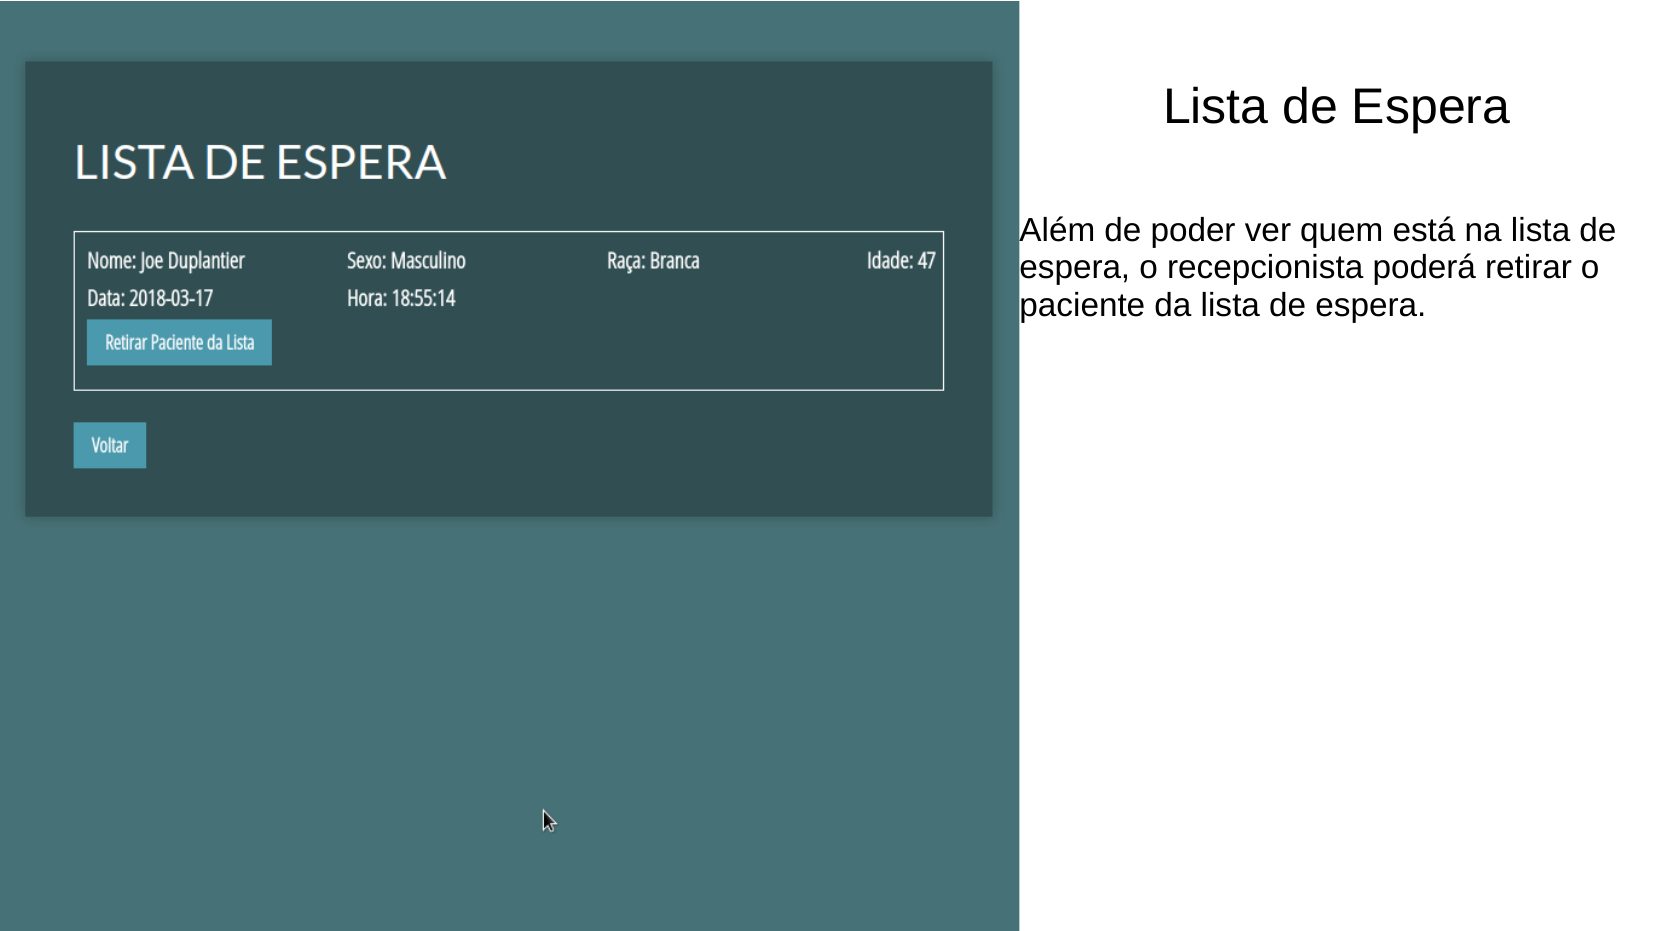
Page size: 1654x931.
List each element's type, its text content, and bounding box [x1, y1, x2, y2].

subtitle Lista de Espera [1020, 1, 1654, 211]
picture [0, 1, 1020, 931]
text_box Além de poder ver quem está na lista de espera, o recepcionista poderá retirar o paciente da lista de espera. [1019, 211, 1653, 931]
